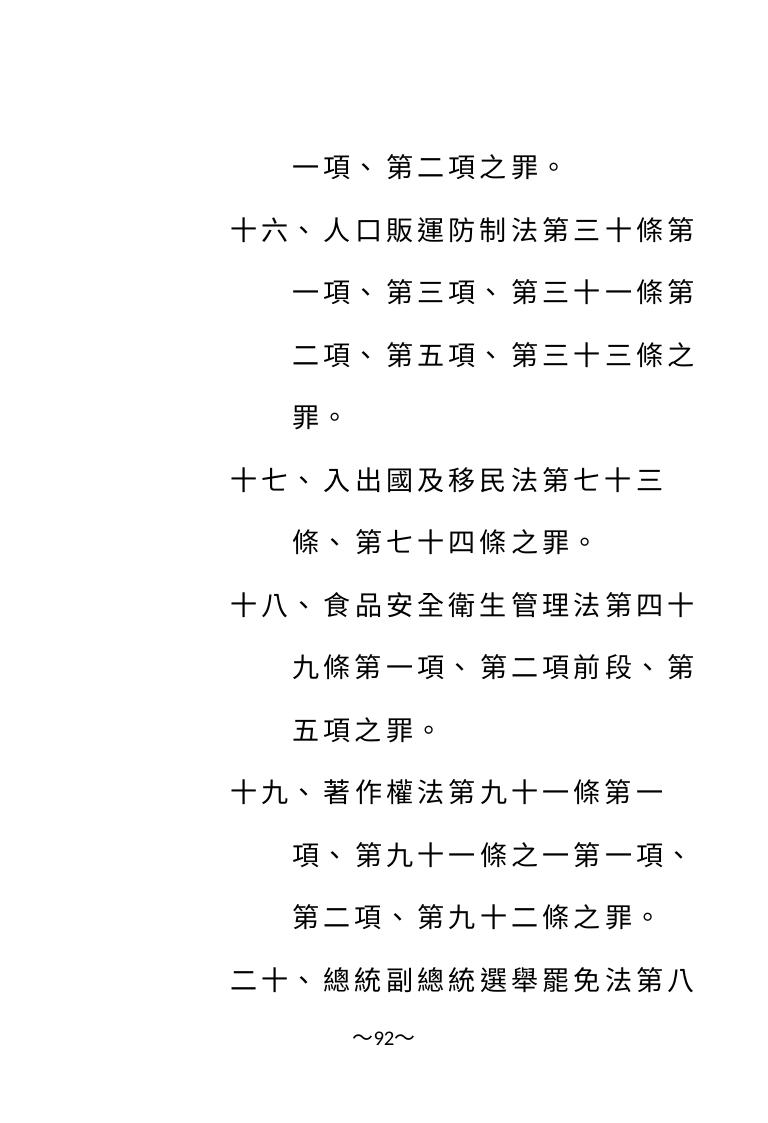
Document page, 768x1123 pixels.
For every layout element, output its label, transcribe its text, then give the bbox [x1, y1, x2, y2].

table_cell [51, 124, 214, 999]
table_cell 一項、第二項之罪。 十六、人口販運防制法第三十條第一項、第三項、第三十一條第二項、第五項、第三十三條之罪。 十七、入出國及移民法第七十三條、第七十四條之罪。 十八、食品安全衛生管理法第四十九條第一項、第二項前段、第五項之罪。 十九、著作權法第九十一條第一項、第九十一條之一第一項、第二項、第九十二條之罪。 二十、總統副總統選舉罷免法第八 [214, 124, 716, 999]
